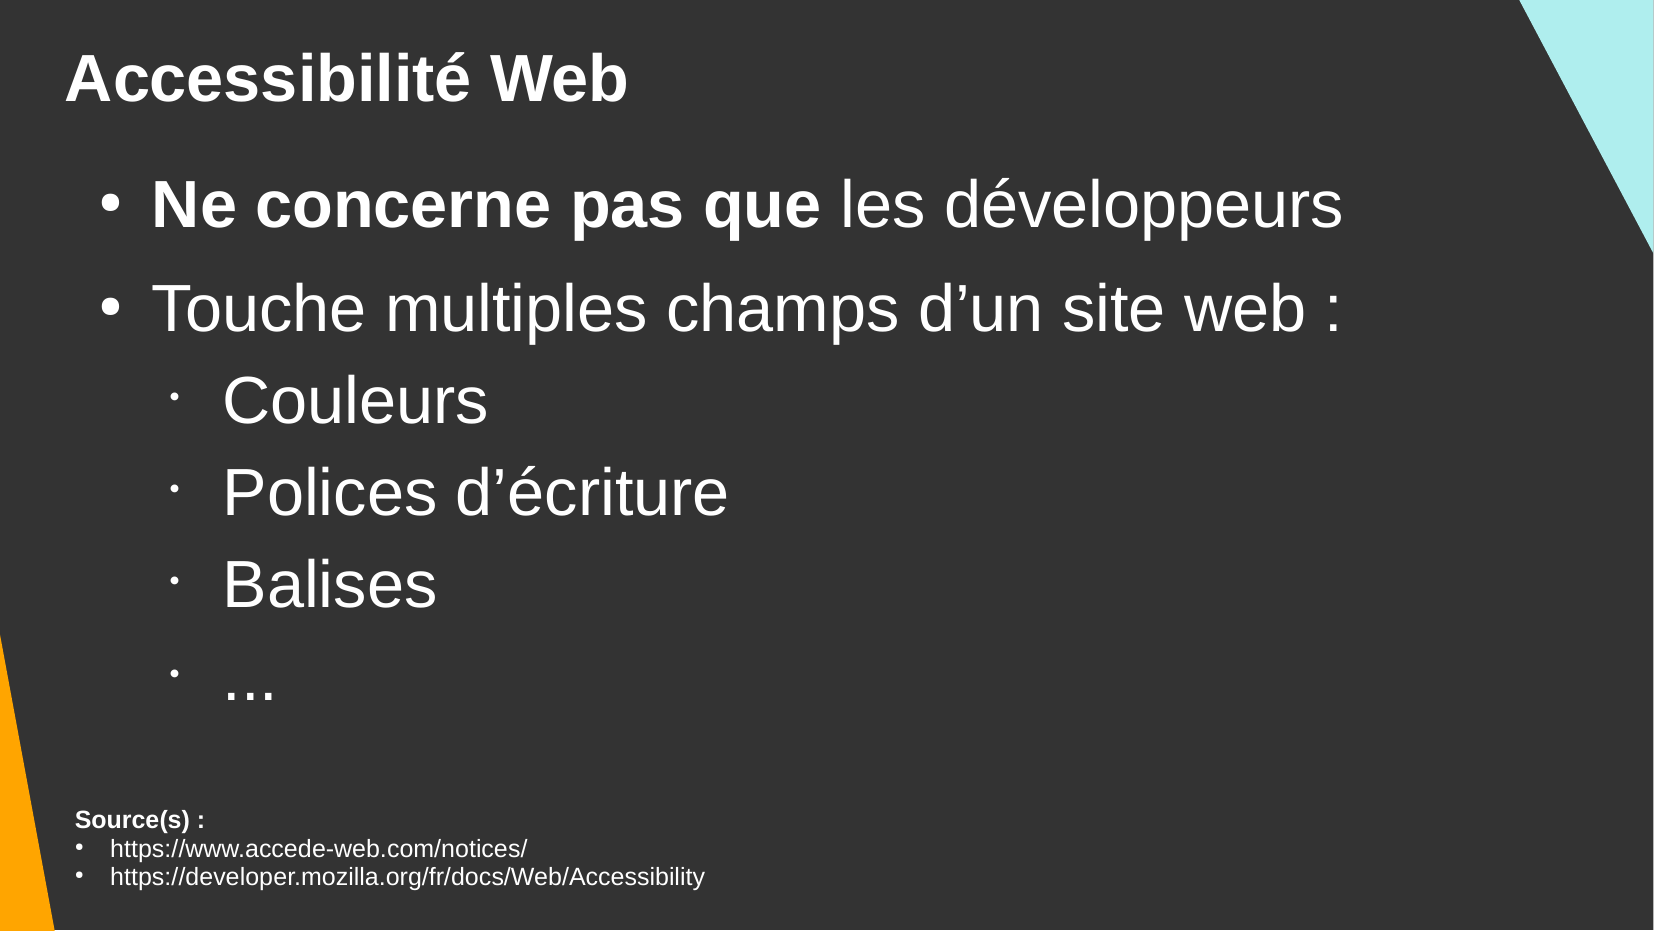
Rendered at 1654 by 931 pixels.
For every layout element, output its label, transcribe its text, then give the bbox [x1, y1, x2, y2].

title Accessibilité Web [64, 40, 1553, 118]
text_box Source(s) : https://www.accede-web.com/notices/ https://developer.mozilla.org/fr/docs/Web/Accessibility [60, 798, 1546, 898]
text_box [1519, 0, 1654, 255]
text_box [0, 634, 55, 931]
list Ne concerne pas que les développeurs Touche multiples champs d’un site web : Couleurs Polices d’écriture Balises ... [80, 166, 1635, 745]
